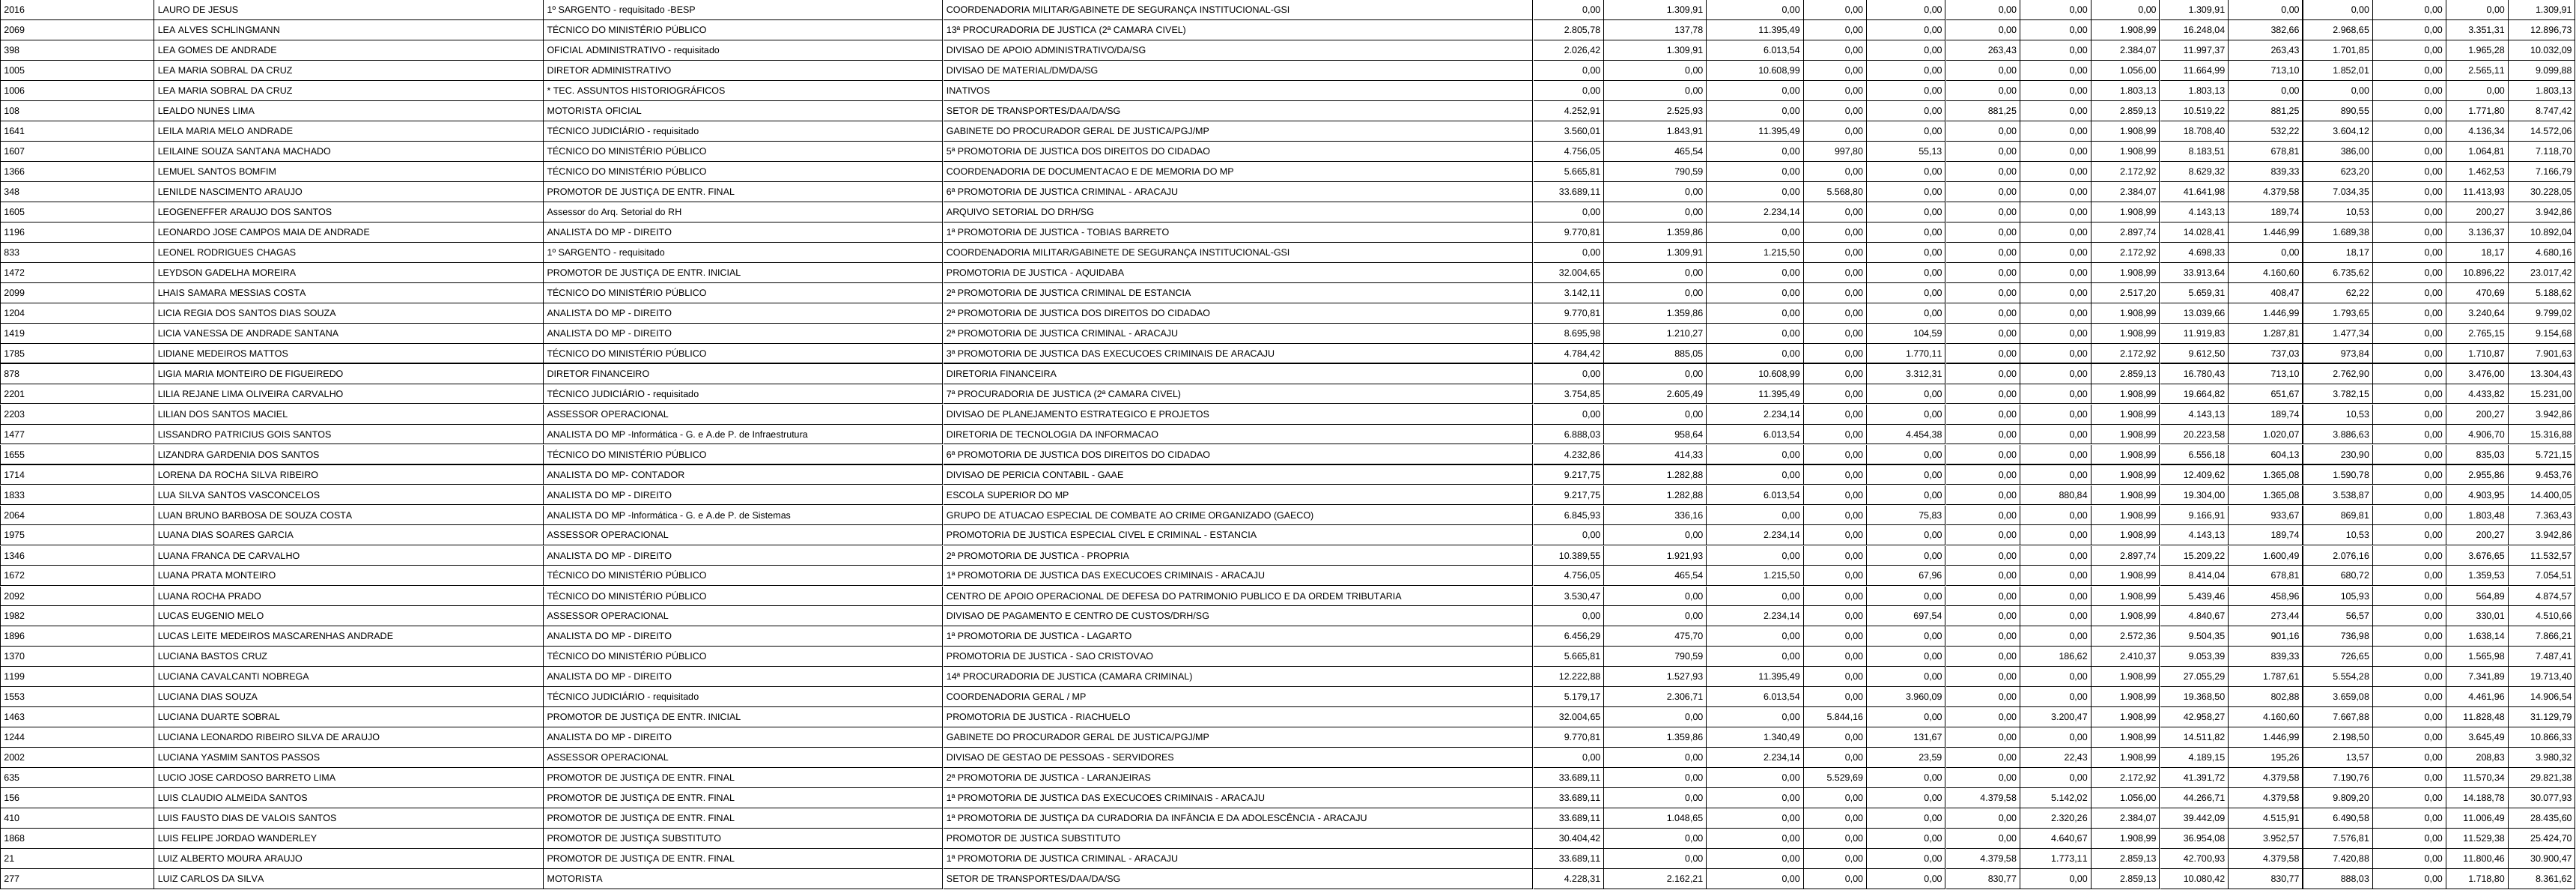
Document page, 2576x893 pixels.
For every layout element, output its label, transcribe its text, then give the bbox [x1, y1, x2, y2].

table_cell 0,00 [1946, 485, 2020, 504]
table_cell ANALISTA DO MP - DIREITO [544, 223, 942, 242]
table_cell 4.379,58 [2229, 182, 2302, 202]
table_cell 3.476,00 [2446, 364, 2508, 384]
table_cell 0,00 [1946, 808, 2020, 828]
table_cell 0,00 [1534, 243, 1603, 262]
table_cell 4.136,34 [2446, 121, 2508, 141]
table_cell 0,00 [2373, 506, 2446, 524]
table_cell 7.667,88 [2303, 707, 2372, 727]
table_cell 3.952,57 [2229, 829, 2302, 848]
table_cell 32.004,65 [1534, 263, 1603, 282]
table_cell 1.787,61 [2229, 667, 2302, 686]
table_cell LICIA VANESSA DE ANDRADE SANTANA [154, 324, 543, 343]
table_cell 0,00 [1707, 546, 1803, 565]
table_header 1º SARGENTO - requisitado -BESP [544, 0, 942, 19]
table_header 0,00 [1804, 0, 1866, 19]
table_cell ANALISTA DO MP -Informática - G. e A.de P. de Infraestrutura [544, 425, 942, 444]
table_cell 0,00 [2373, 425, 2446, 444]
table_cell ASSESSOR OPERACIONAL [544, 606, 942, 626]
table_cell 475,70 [1604, 626, 1706, 646]
table_cell 1868 [1, 829, 154, 848]
table_cell 6ª PROMOTORIA DE JUSTICA DOS DIREITOS DO CIDADAO [944, 445, 1532, 464]
table_cell 4.379,58 [2229, 849, 2302, 868]
table_cell 1.908,99 [2092, 485, 2159, 504]
table_cell 790,59 [1604, 162, 1706, 181]
table_cell 4.510,66 [2509, 606, 2575, 626]
table_cell 0,00 [1707, 587, 1803, 605]
table_cell 0,00 [1946, 748, 2020, 767]
table_cell 465,54 [1604, 142, 1706, 161]
table_cell 33.689,11 [1534, 849, 1603, 868]
table_cell 1.908,99 [2092, 707, 2159, 727]
table_cell LUCIANA BASTOS CRUZ [154, 647, 543, 666]
table_cell 0,00 [1707, 283, 1803, 303]
table_cell 56,57 [2303, 606, 2372, 626]
table_cell 0,00 [1534, 748, 1603, 767]
table_cell COORDENADORIA DE DOCUMENTACAO E DE MEMORIA DO MP [944, 162, 1532, 181]
table_cell ASSESSOR OPERACIONAL [544, 525, 942, 545]
table_cell 7.420,88 [2303, 849, 2372, 868]
table_cell 1.908,99 [2092, 445, 2159, 464]
table_cell 458,96 [2229, 587, 2302, 605]
table_cell 839,33 [2229, 162, 2302, 181]
table_cell LIGIA MARIA MONTEIRO DE FIGUEIREDO [154, 364, 543, 384]
table_cell 1.359,86 [1604, 303, 1706, 323]
table_cell 263,43 [2229, 40, 2302, 60]
table_cell 0,00 [1867, 587, 1945, 605]
table_cell 0,00 [2020, 869, 2091, 889]
table_cell 0,00 [1804, 667, 1866, 686]
table_cell 0,00 [1604, 849, 1706, 868]
table_cell 1.527,93 [1604, 667, 1706, 686]
table_cell 33.913,64 [2160, 263, 2228, 282]
table_cell 1672 [1, 566, 154, 585]
table_cell 2ª PROMOTORIA DE JUSTICA CRIMINAL - ARACAJU [944, 324, 1532, 343]
table_cell 0,00 [2020, 465, 2091, 484]
table_cell TÉCNICO DO MINISTÉRIO PÚBLICO [544, 283, 942, 303]
table_cell LUANA PRATA MONTEIRO [154, 566, 543, 585]
table_cell 0,00 [1867, 263, 1945, 282]
table_cell 0,00 [1604, 61, 1706, 80]
table_cell 1419 [1, 324, 154, 343]
table_cell 3.538,87 [2303, 485, 2372, 504]
table_cell ANALISTA DO MP - DIREITO [544, 324, 942, 343]
table_cell 0,00 [1604, 788, 1706, 808]
table_cell 0,00 [2373, 727, 2446, 747]
table_cell 0,00 [1804, 303, 1866, 323]
table_cell 75,83 [1867, 506, 1945, 524]
table_cell DIRETORIA DE TECNOLOGIA DA INFORMACAO [944, 425, 1532, 444]
table_cell 0,00 [2229, 81, 2302, 100]
table_cell 0,00 [1707, 142, 1803, 161]
table_cell 0,00 [1804, 223, 1866, 242]
table_cell 0,00 [2373, 587, 2446, 605]
table_cell 11.532,57 [2509, 546, 2575, 565]
table_cell 2092 [1, 587, 154, 605]
table_cell 0,00 [1804, 829, 1866, 848]
table_cell 0,00 [1867, 808, 1945, 828]
table_cell 0,00 [1867, 121, 1945, 141]
table_cell 7.901,63 [2509, 344, 2575, 363]
table_cell 0,00 [1604, 707, 1706, 727]
table_cell 1.908,99 [2092, 727, 2159, 747]
table_cell SETOR DE TRANSPORTES/DAA/DA/SG [944, 869, 1532, 889]
table_cell 4.379,58 [2229, 768, 2302, 787]
table_cell 0,00 [1946, 283, 2020, 303]
table_cell 1370 [1, 647, 154, 666]
table_cell 19.664,82 [2160, 384, 2228, 403]
table_cell 3.142,11 [1534, 283, 1603, 303]
table_cell 1975 [1, 525, 154, 545]
table_cell 0,00 [2020, 20, 2091, 40]
table_cell 0,00 [1867, 829, 1945, 848]
table_cell 30.404,42 [1534, 829, 1603, 848]
table_cell LILIAN DOS SANTOS MACIEL [154, 405, 543, 424]
table_cell 14.028,41 [2160, 223, 2228, 242]
table_cell 1655 [1, 445, 154, 464]
table_cell 0,00 [1804, 202, 1866, 222]
table_cell 11.006,49 [2446, 808, 2508, 828]
table_cell 1.701,85 [2303, 40, 2372, 60]
table_cell 1.908,99 [2092, 142, 2159, 161]
table_cell 0,00 [2373, 182, 2446, 202]
table_cell 41.391,72 [2160, 768, 2228, 787]
table_cell LIDIANE MEDEIROS MATTOS [154, 344, 543, 363]
table_cell 0,00 [1946, 445, 2020, 464]
table_cell 2069 [1, 20, 154, 40]
table_cell TÉCNICO DO MINISTÉRIO PÚBLICO [544, 344, 942, 363]
table_cell PROMOTORIA DE JUSTICA - AQUIDABA [944, 263, 1532, 282]
table_cell 1.908,99 [2092, 405, 2159, 424]
table_cell 10.866,33 [2509, 727, 2575, 747]
table_cell 4.784,42 [1534, 344, 1603, 363]
table_cell 36.954,08 [2160, 829, 2228, 848]
table_cell 1.908,99 [2092, 121, 2159, 141]
table_cell 0,00 [1867, 101, 1945, 121]
table_cell LUCIANA YASMIM SANTOS PASSOS [154, 748, 543, 767]
table_cell 1.446,99 [2229, 727, 2302, 747]
table_cell 3.754,85 [1534, 384, 1603, 403]
table_cell 0,00 [1867, 162, 1945, 181]
table_cell 0,00 [1804, 384, 1866, 403]
table_cell 10.389,55 [1534, 546, 1603, 565]
table_cell 2.968,65 [2303, 20, 2372, 40]
table_cell 1.359,86 [1604, 727, 1706, 747]
table_cell 0,00 [2020, 40, 2091, 60]
table_cell 880,84 [2020, 485, 2091, 504]
table_cell 2.897,74 [2092, 546, 2159, 565]
table_header LAURO DE JESUS [154, 0, 543, 19]
table_cell 0,00 [1604, 606, 1706, 626]
table_cell 9.154,68 [2509, 324, 2575, 343]
table_cell 1.718,80 [2446, 869, 2508, 889]
table_cell 0,00 [1946, 263, 2020, 282]
table_cell 5ª PROMOTORIA DE JUSTICA DOS DIREITOS DO CIDADAO [944, 142, 1532, 161]
table_cell 0,00 [1946, 768, 2020, 787]
table_cell 0,00 [1867, 81, 1945, 100]
table_cell 0,00 [1707, 768, 1803, 787]
table_cell DIVISAO DE APOIO ADMINISTRATIVO/DA/SG [944, 40, 1532, 60]
table_cell 0,00 [1804, 425, 1866, 444]
table_cell 6.490,58 [2303, 808, 2372, 828]
table_cell 0,00 [1804, 869, 1866, 889]
table_cell 2.410,37 [2092, 647, 2159, 666]
table_cell 0,00 [1707, 223, 1803, 242]
table_cell TÉCNICO JUDICIÁRIO - requisitado [544, 384, 942, 403]
table_cell TÉCNICO DO MINISTÉRIO PÚBLICO [544, 566, 942, 585]
table_cell 42.958,27 [2160, 707, 2228, 727]
table_cell 2.955,86 [2446, 465, 2508, 484]
table_cell LUCAS LEITE MEDEIROS MASCARENHAS ANDRADE [154, 626, 543, 646]
table_cell 0,00 [2373, 525, 2446, 545]
table_cell 4.143,13 [2160, 525, 2228, 545]
table_cell 208,83 [2446, 748, 2508, 767]
table_cell PROMOTOR DE JUSTIÇA DE ENTR. FINAL [544, 182, 942, 202]
table_cell 0,00 [1946, 626, 2020, 646]
table_cell 0,00 [1707, 626, 1803, 646]
table_cell PROMOTOR DE JUSTICA SUBSTITUTO [944, 829, 1532, 848]
table_cell 4.515,91 [2229, 808, 2302, 828]
table_cell 0,00 [1867, 626, 1945, 646]
table_cell 0,00 [1804, 525, 1866, 545]
table_cell 0,00 [1946, 707, 2020, 727]
table_cell 1ª PROMOTORIA DE JUSTIÇA DA CURADORIA DA INFÂNCIA E DA ADOLESCÊNCIA - ARACAJU [944, 808, 1532, 828]
table_cell 386,00 [2303, 142, 2372, 161]
table_cell 15.209,22 [2160, 546, 2228, 565]
table_cell 0,00 [1804, 20, 1866, 40]
table_cell 11.997,37 [2160, 40, 2228, 60]
table_cell 0,00 [1946, 223, 2020, 242]
table_cell 0,00 [2373, 445, 2446, 464]
table_cell 2.384,07 [2092, 182, 2159, 202]
table_cell LUCIANA LEONARDO RIBEIRO SILVA DE ARAUJO [154, 727, 543, 747]
table_cell ANALISTA DO MP - DIREITO [544, 667, 942, 686]
table_cell LHAIS SAMARA MESSIAS COSTA [154, 283, 543, 303]
table_cell 0,00 [1707, 465, 1803, 484]
table_cell 0,00 [2020, 324, 2091, 343]
table_cell 0,00 [1867, 405, 1945, 424]
table_cell 2.517,20 [2092, 283, 2159, 303]
table_cell TÉCNICO DO MINISTÉRIO PÚBLICO [544, 142, 942, 161]
table_cell 0,00 [2373, 20, 2446, 40]
table_cell 0,00 [2373, 546, 2446, 565]
table_cell 8.629,32 [2160, 162, 2228, 181]
table_cell 933,67 [2229, 506, 2302, 524]
table_cell 4.640,67 [2020, 829, 2091, 848]
table_cell 11.395,49 [1707, 121, 1803, 141]
table_cell LICIA REGIA DOS SANTOS DIAS SOUZA [154, 303, 543, 323]
table_cell PROMOTOR DE JUSTIÇA DE ENTR. INICIAL [544, 707, 942, 727]
table_cell 4.874,57 [2509, 587, 2575, 605]
table_cell 0,00 [1534, 81, 1603, 100]
table_cell 0,00 [2020, 121, 2091, 141]
table_cell 713,10 [2229, 61, 2302, 80]
table_cell 1.590,78 [2303, 465, 2372, 484]
table_cell 5.529,69 [1804, 768, 1866, 787]
table_cell 0,00 [1946, 405, 2020, 424]
table_cell 10.032,09 [2509, 40, 2575, 60]
table_cell 11.800,46 [2446, 849, 2508, 868]
table_cell 1366 [1, 162, 154, 181]
table_cell 0,00 [1604, 202, 1706, 222]
table_cell PROMOTORIA DE JUSTICA - RIACHUELO [944, 707, 1532, 727]
table_cell 1346 [1, 546, 154, 565]
table_cell 67,96 [1867, 566, 1945, 585]
table_cell 0,00 [1804, 566, 1866, 585]
table_cell 1.309,91 [1604, 243, 1706, 262]
table_cell 6.456,29 [1534, 626, 1603, 646]
table_cell 0,00 [1534, 364, 1603, 384]
table_cell 0,00 [1804, 546, 1866, 565]
table_cell 27.055,29 [2160, 667, 2228, 686]
table_cell 1.908,99 [2092, 384, 2159, 403]
table_cell 14.572,06 [2509, 121, 2575, 141]
table_cell LIZANDRA GARDENIA DOS SANTOS [154, 445, 543, 464]
table_cell 105,93 [2303, 587, 2372, 605]
table_cell 11.919,83 [2160, 324, 2228, 343]
table_cell 1ª PROMOTORIA DE JUSTICA DAS EXECUCOES CRIMINAIS - ARACAJU [944, 566, 1532, 585]
table_cell PROMOTOR DE JUSTIÇA DE ENTR. FINAL [544, 768, 942, 787]
table_cell LUIZ CARLOS DA SILVA [154, 869, 543, 889]
table_cell 4.433,82 [2446, 384, 2508, 403]
table_cell 6.845,93 [1534, 506, 1603, 524]
table_cell 0,00 [1804, 344, 1866, 363]
table_cell 2.234,14 [1707, 525, 1803, 545]
table_cell 16.248,04 [2160, 20, 2228, 40]
table_cell TÉCNICO JUDICIÁRIO - requisitado [544, 121, 942, 141]
table_cell 9.799,02 [2509, 303, 2575, 323]
table_cell * TEC. ASSUNTOS HISTORIOGRÁFICOS [544, 81, 942, 100]
table_cell 0,00 [2020, 667, 2091, 686]
table_cell 0,00 [1867, 788, 1945, 808]
table_cell 0,00 [1804, 40, 1866, 60]
table_header 0,00 [2092, 0, 2159, 19]
table_cell 0,00 [2020, 243, 2091, 262]
table_cell 55,13 [1867, 142, 1945, 161]
table_cell 11.395,49 [1707, 384, 1803, 403]
table_cell 1.908,99 [2092, 324, 2159, 343]
table_cell 4.379,58 [1946, 788, 2020, 808]
table_cell 336,16 [1604, 506, 1706, 524]
table_cell 33.689,11 [1534, 768, 1603, 787]
table_cell 4.454,38 [1867, 425, 1945, 444]
table_cell 1.843,91 [1604, 121, 1706, 141]
table_cell LEA MARIA SOBRAL DA CRUZ [154, 81, 543, 100]
table_cell 28.435,60 [2509, 808, 2575, 828]
table_cell 0,00 [2373, 61, 2446, 80]
table_cell 0,00 [2373, 283, 2446, 303]
table_cell 7ª PROCURADORIA DE JUSTICA (2ª CAMARA CIVEL) [944, 384, 1532, 403]
table_cell 30.228,05 [2509, 182, 2575, 202]
table_cell 2.859,13 [2092, 101, 2159, 121]
table_cell 0,00 [2373, 162, 2446, 181]
table_cell 1.908,99 [2092, 748, 2159, 767]
table_cell 0,00 [2373, 263, 2446, 282]
table_cell 0,00 [2020, 727, 2091, 747]
table_cell 0,00 [1946, 647, 2020, 666]
table_cell 0,00 [1707, 263, 1803, 282]
table_cell 7.866,21 [2509, 626, 2575, 646]
table_cell 713,10 [2229, 364, 2302, 384]
table_cell 0,00 [1804, 121, 1866, 141]
table_cell 2ª PROMOTORIA DE JUSTICA CRIMINAL DE ESTANCIA [944, 283, 1532, 303]
table_cell 12.896,73 [2509, 20, 2575, 40]
table_cell 7.034,35 [2303, 182, 2372, 202]
table_header 0,00 [2373, 0, 2446, 19]
table_cell 0,00 [1707, 506, 1803, 524]
table_cell 1.908,99 [2092, 20, 2159, 40]
table_cell 2.234,14 [1707, 606, 1803, 626]
table_cell 1.638,14 [2446, 626, 2508, 646]
table_cell 0,00 [2446, 81, 2508, 100]
table_cell DIVISAO DE MATERIAL/DM/DA/SG [944, 61, 1532, 80]
table_cell TÉCNICO JUDICIÁRIO - requisitado [544, 687, 942, 706]
table_cell 0,00 [1946, 667, 2020, 686]
table_cell LORENA DA ROCHA SILVA RIBEIRO [154, 465, 543, 484]
table_cell DIVISAO DE PERICIA CONTABIL - GAAE [944, 465, 1532, 484]
table_cell DIRETOR FINANCEIRO [544, 364, 942, 384]
table_cell 2.076,16 [2303, 546, 2372, 565]
table_cell 0,00 [2373, 81, 2446, 100]
table_cell 108 [1, 101, 154, 121]
table_cell 0,00 [2373, 566, 2446, 585]
table_cell 0,00 [2373, 223, 2446, 242]
table_cell 0,00 [1804, 162, 1866, 181]
table_cell 18.708,40 [2160, 121, 2228, 141]
table_cell CENTRO DE APOIO OPERACIONAL DE DEFESA DO PATRIMONIO PUBLICO E DA ORDEM TRIBUTARIA [944, 587, 1532, 605]
table_cell MOTORISTA [544, 869, 942, 889]
table_cell 0,00 [1867, 61, 1945, 80]
table_cell 1006 [1, 81, 154, 100]
table_cell 11.395,49 [1707, 667, 1803, 686]
table_cell 890,55 [2303, 101, 2372, 121]
table_cell 1.803,48 [2446, 506, 2508, 524]
table_cell 4.461,96 [2446, 687, 2508, 706]
table_cell 0,00 [1867, 485, 1945, 504]
table_cell 9.770,81 [1534, 303, 1603, 323]
table_cell 31.129,79 [2509, 707, 2575, 727]
table_cell 1.908,99 [2092, 566, 2159, 585]
table_cell 0,00 [1946, 202, 2020, 222]
table_cell 14ª PROCURADORIA DE JUSTICA (CAMARA CRIMINAL) [944, 667, 1532, 686]
table_cell 0,00 [1707, 162, 1803, 181]
table_cell ANALISTA DO MP - DIREITO [544, 626, 942, 646]
table_cell 0,00 [1946, 162, 2020, 181]
table_cell LUANA FRANCA DE CARVALHO [154, 546, 543, 565]
table_cell 1.908,99 [2092, 829, 2159, 848]
table_cell 18,17 [2446, 243, 2508, 262]
table_cell 0,00 [2373, 364, 2446, 384]
table_cell 0,00 [1707, 869, 1803, 889]
table_cell 1.446,99 [2229, 303, 2302, 323]
table_cell 1.908,99 [2092, 425, 2159, 444]
table_cell LUANA DIAS SOARES GARCIA [154, 525, 543, 545]
table_cell 30.900,47 [2509, 849, 2575, 868]
table_cell 0,00 [2373, 121, 2446, 141]
table_cell 885,05 [1604, 344, 1706, 363]
table_cell 1.215,50 [1707, 566, 1803, 585]
table_cell 131,67 [1867, 727, 1945, 747]
table_cell 0,00 [1604, 748, 1706, 767]
table_cell 0,00 [2373, 101, 2446, 121]
table_cell TÉCNICO DO MINISTÉRIO PÚBLICO [544, 20, 942, 40]
table_cell 0,00 [2020, 101, 2091, 121]
table_cell 3.200,47 [2020, 707, 2091, 727]
table_cell 4.756,05 [1534, 566, 1603, 585]
table_cell 0,00 [2303, 81, 2372, 100]
table_cell 802,88 [2229, 687, 2302, 706]
table_cell LUANA ROCHA PRADO [154, 587, 543, 605]
table_cell 2.565,11 [2446, 61, 2508, 80]
table_cell 0,00 [2020, 405, 2091, 424]
table_cell LEA MARIA SOBRAL DA CRUZ [154, 61, 543, 80]
table_cell 0,00 [1946, 81, 2020, 100]
table_cell 3ª PROMOTORIA DE JUSTICA DAS EXECUCOES CRIMINAIS DE ARACAJU [944, 344, 1532, 363]
table_cell INATIVOS [944, 81, 1532, 100]
table_cell 14.188,78 [2446, 788, 2508, 808]
table_cell 0,00 [2020, 223, 2091, 242]
table_cell 1.210,27 [1604, 324, 1706, 343]
table_cell 4.379,58 [2229, 788, 2302, 808]
table_cell 0,00 [1867, 20, 1945, 40]
table_cell 0,00 [1534, 525, 1603, 545]
table_cell 0,00 [1867, 182, 1945, 202]
table_cell 2.198,50 [2303, 727, 2372, 747]
table_cell 13.304,43 [2509, 364, 2575, 384]
table_cell 0,00 [1804, 727, 1866, 747]
table_cell TÉCNICO DO MINISTÉRIO PÚBLICO [544, 587, 942, 605]
table_cell DIVISAO DE PAGAMENTO E CENTRO DE CUSTOS/DRH/SG [944, 606, 1532, 626]
table_cell LEOGENEFFER ARAUJO DOS SANTOS [154, 202, 543, 222]
table_cell 30.077,93 [2509, 788, 2575, 808]
table_header COORDENADORIA MILITAR/GABINETE DE SEGURANÇA INSTITUCIONAL-GSI [944, 0, 1532, 19]
table_header 1.309,91 [1604, 0, 1706, 19]
table_cell 0,00 [1707, 707, 1803, 727]
table_cell 680,72 [2303, 566, 2372, 585]
table_cell 0,00 [1946, 364, 2020, 384]
table_cell 189,74 [2229, 525, 2302, 545]
table_cell 1ª PROMOTORIA DE JUSTICA - TOBIAS BARRETO [944, 223, 1532, 242]
table_cell 7.341,89 [2446, 667, 2508, 686]
table_cell 0,00 [1867, 202, 1945, 222]
table_cell 0,00 [2020, 364, 2091, 384]
table_cell PROMOTOR DE JUSTIÇA DE ENTR. FINAL [544, 849, 942, 868]
table_cell 2.859,13 [2092, 869, 2159, 889]
table_cell 1.565,98 [2446, 647, 2508, 666]
table_cell 0,00 [1804, 243, 1866, 262]
table_cell 0,00 [1804, 626, 1866, 646]
table_cell 1.446,99 [2229, 223, 2302, 242]
table_cell 2.172,92 [2092, 162, 2159, 181]
table_cell 0,00 [2020, 687, 2091, 706]
table_cell 4.143,13 [2160, 405, 2228, 424]
table_cell 10.892,04 [2509, 223, 2575, 242]
table_cell 5.568,80 [1804, 182, 1866, 202]
table_cell 0,00 [2020, 182, 2091, 202]
table_cell 878 [1, 364, 154, 384]
table_cell 1785 [1, 344, 154, 363]
table_cell 1204 [1, 303, 154, 323]
table_header 2016 [1, 0, 154, 19]
table_cell 0,00 [2020, 425, 2091, 444]
table_cell 869,81 [2303, 506, 2372, 524]
table_cell 25.424,70 [2509, 829, 2575, 848]
table_cell 0,00 [2373, 303, 2446, 323]
table_cell 0,00 [2020, 506, 2091, 524]
table_cell 0,00 [1604, 829, 1706, 848]
table_cell 4.160,60 [2229, 263, 2302, 282]
table_cell 6.556,18 [2160, 445, 2228, 464]
table_cell 62,22 [2303, 283, 2372, 303]
table_cell 9.099,88 [2509, 61, 2575, 80]
table_cell 0,00 [1707, 101, 1803, 121]
table_cell 0,00 [2020, 162, 2091, 181]
table_cell 2.859,13 [2092, 849, 2159, 868]
table_cell 465,54 [1604, 566, 1706, 585]
table_cell 11.529,38 [2446, 829, 2508, 848]
table_cell 0,00 [1946, 587, 2020, 605]
table_cell LUAN BRUNO BARBOSA DE SOUZA COSTA [154, 506, 543, 524]
table_cell 973,84 [2303, 344, 2372, 363]
table_cell 4.232,86 [1534, 445, 1603, 464]
table_cell 0,00 [1867, 243, 1945, 262]
table_header 0,00 [2303, 0, 2372, 19]
table_cell 4.189,15 [2160, 748, 2228, 767]
table_cell 0,00 [2373, 808, 2446, 828]
table_cell 1.803,13 [2160, 81, 2228, 100]
table_cell 1196 [1, 223, 154, 242]
table_cell 2.026,42 [1534, 40, 1603, 60]
table_cell 0,00 [1946, 566, 2020, 585]
table_cell 0,00 [1946, 606, 2020, 626]
table_cell 0,00 [1604, 525, 1706, 545]
table_cell 881,25 [2229, 101, 2302, 121]
table_cell 2.384,07 [2092, 40, 2159, 60]
table_cell 104,59 [1867, 324, 1945, 343]
table_cell 0,00 [1946, 384, 2020, 403]
table_cell 0,00 [1604, 283, 1706, 303]
table_cell 13.039,66 [2160, 303, 2228, 323]
table_cell 2.306,71 [1604, 687, 1706, 706]
table_cell 0,00 [2373, 465, 2446, 484]
table_cell 1ª PROMOTORIA DE JUSTICA CRIMINAL - ARACAJU [944, 849, 1532, 868]
table_cell 1.287,81 [2229, 324, 2302, 343]
table_cell 7.487,41 [2509, 647, 2575, 666]
table_cell 0,00 [1804, 485, 1866, 504]
table_cell 1833 [1, 485, 154, 504]
table_cell 0,00 [2373, 405, 2446, 424]
table_cell 15.316,88 [2509, 425, 2575, 444]
table_cell 3.782,15 [2303, 384, 2372, 403]
table_cell 3.659,08 [2303, 687, 2372, 706]
table_cell 0,00 [1946, 425, 2020, 444]
table_cell PROMOTORIA DE JUSTICA ESPECIAL CIVEL E CRIMINAL - ESTANCIA [944, 525, 1532, 545]
table_cell COORDENADORIA MILITAR/GABINETE DE SEGURANÇA INSTITUCIONAL-GSI [944, 243, 1532, 262]
table_cell 1º SARGENTO - requisitado [544, 243, 942, 262]
table_cell 16.780,43 [2160, 364, 2228, 384]
table_cell 2.805,78 [1534, 20, 1603, 40]
table_cell 5.439,46 [2160, 587, 2228, 605]
table_cell SETOR DE TRANSPORTES/DAA/DA/SG [944, 101, 1532, 121]
table_cell 2ª PROMOTORIA DE JUSTICA - LARANJEIRAS [944, 768, 1532, 787]
table_cell ESCOLA SUPERIOR DO MP [944, 485, 1532, 504]
table_cell 2.765,15 [2446, 324, 2508, 343]
table_cell 33.689,11 [1534, 788, 1603, 808]
table_cell 39.442,09 [2160, 808, 2228, 828]
table_cell 0,00 [1707, 849, 1803, 868]
table_cell 0,00 [2020, 768, 2091, 787]
table_cell ANALISTA DO MP - DIREITO [544, 303, 942, 323]
table_header 0,00 [1534, 0, 1603, 19]
table_cell 330,01 [2446, 606, 2508, 626]
table_cell 1.965,28 [2446, 40, 2508, 60]
table_cell 1607 [1, 142, 154, 161]
table_cell 2201 [1, 384, 154, 403]
table_cell 0,00 [2373, 40, 2446, 60]
table_cell 2.172,92 [2092, 243, 2159, 262]
table_cell 2.859,13 [2092, 364, 2159, 384]
table_cell 0,00 [1707, 303, 1803, 323]
table_cell PROMOTOR DE JUSTIÇA DE ENTR. FINAL [544, 808, 942, 828]
table_header 1.309,91 [2509, 0, 2575, 19]
table_cell 0,00 [2373, 849, 2446, 868]
table_cell 958,64 [1604, 425, 1706, 444]
table_cell Assessor do Arq. Setorial do RH [544, 202, 942, 222]
table_cell 0,00 [1946, 324, 2020, 343]
table_cell LUCIO JOSE CARDOSO BARRETO LIMA [154, 768, 543, 787]
table_cell 19.304,00 [2160, 485, 2228, 504]
table_cell 4.680,16 [2509, 243, 2575, 262]
table_cell 4.840,67 [2160, 606, 2228, 626]
table_cell 1.908,99 [2092, 465, 2159, 484]
table_cell 1.600,49 [2229, 546, 2302, 565]
table_cell 0,00 [2373, 324, 2446, 343]
table_header 0,00 [1867, 0, 1945, 19]
table_cell 2.172,92 [2092, 344, 2159, 363]
table_cell 0,00 [2020, 525, 2091, 545]
table_cell 1.359,53 [2446, 566, 2508, 585]
table_cell 6.013,54 [1707, 425, 1803, 444]
table_cell 604,13 [2229, 445, 2302, 464]
table_cell 1.803,13 [2509, 81, 2575, 100]
table_cell LEA ALVES SCHLINGMANN [154, 20, 543, 40]
table_cell 0,00 [1604, 182, 1706, 202]
table_cell 0,00 [1946, 61, 2020, 80]
table_cell 6.888,03 [1534, 425, 1603, 444]
table_cell DIRETORIA FINANCEIRA [944, 364, 1532, 384]
table_cell 0,00 [1604, 364, 1706, 384]
table_cell LENILDE NASCIMENTO ARAUJO [154, 182, 543, 202]
table_cell 1.340,49 [1707, 727, 1803, 747]
table_cell LUA SILVA SANTOS VASCONCELOS [154, 485, 543, 504]
table_cell LUCIANA DUARTE SOBRAL [154, 707, 543, 727]
table_cell 2.234,14 [1707, 202, 1803, 222]
table_cell 0,00 [2373, 344, 2446, 363]
table_cell 737,03 [2229, 344, 2302, 363]
table_cell 23.017,42 [2509, 263, 2575, 282]
table_cell 189,74 [2229, 405, 2302, 424]
table_cell 11.828,48 [2446, 707, 2508, 727]
table_cell ANALISTA DO MP - DIREITO [544, 485, 942, 504]
table_cell 15.231,00 [2509, 384, 2575, 403]
table_header 0,00 [2446, 0, 2508, 19]
table_cell 6.013,54 [1707, 485, 1803, 504]
table_cell 11.570,34 [2446, 768, 2508, 787]
table_cell 0,00 [1534, 202, 1603, 222]
table_cell 0,00 [2373, 647, 2446, 666]
table_cell 10.519,22 [2160, 101, 2228, 121]
table_cell 1.477,34 [2303, 324, 2372, 343]
table_cell PROMOTOR DE JUSTIÇA SUBSTITUTO [544, 829, 942, 848]
table_cell 0,00 [2373, 606, 2446, 626]
table_cell 0,00 [1534, 606, 1603, 626]
table_cell 4.228,31 [1534, 869, 1603, 889]
table_cell 0,00 [2020, 546, 2091, 565]
table_cell 470,69 [2446, 283, 2508, 303]
table_cell 3.942,86 [2509, 405, 2575, 424]
table_cell 9.217,75 [1534, 485, 1603, 504]
table_cell 1199 [1, 667, 154, 686]
table_cell 9.453,76 [2509, 465, 2575, 484]
table_cell 9.053,39 [2160, 647, 2228, 666]
table_cell PROMOTOR DE JUSTIÇA DE ENTR. FINAL [544, 788, 942, 808]
table_cell 2.762,90 [2303, 364, 2372, 384]
table_cell 2.384,07 [2092, 808, 2159, 828]
table_cell 736,98 [2303, 626, 2372, 646]
table_cell 0,00 [1946, 142, 2020, 161]
table_cell LUCAS EUGENIO MELO [154, 606, 543, 626]
table_cell 0,00 [1707, 81, 1803, 100]
table_cell 0,00 [2373, 202, 2446, 222]
table_cell 2.162,21 [1604, 869, 1706, 889]
table_cell 0,00 [1707, 182, 1803, 202]
table_cell 0,00 [1804, 263, 1866, 282]
table_cell 0,00 [2373, 687, 2446, 706]
table_header 1.309,91 [2160, 0, 2228, 19]
table_cell 1.921,93 [1604, 546, 1706, 565]
table_cell 4.698,33 [2160, 243, 2228, 262]
table_cell 1.309,91 [1604, 40, 1706, 60]
table_cell LUIZ ALBERTO MOURA ARAUJO [154, 849, 543, 868]
table_cell 8.414,04 [2160, 566, 2228, 585]
table_cell 2.605,49 [1604, 384, 1706, 403]
table_cell 6.013,54 [1707, 40, 1803, 60]
table_cell 0,00 [1867, 707, 1945, 727]
table_cell 3.942,86 [2509, 202, 2575, 222]
table_cell 200,27 [2446, 525, 2508, 545]
table_cell 200,27 [2446, 202, 2508, 222]
table_cell 0,00 [1707, 829, 1803, 848]
table_cell 8.183,51 [2160, 142, 2228, 161]
table_cell 2.172,92 [2092, 768, 2159, 787]
table_cell LEONEL RODRIGUES CHAGAS [154, 243, 543, 262]
table_cell 0,00 [1867, 546, 1945, 565]
table_cell 410 [1, 808, 154, 828]
table_cell 9.612,50 [2160, 344, 2228, 363]
table_cell 156 [1, 788, 154, 808]
table_cell 0,00 [2020, 142, 2091, 161]
table_cell 3.960,09 [1867, 687, 1945, 706]
table_cell OFICIAL ADMINISTRATIVO - requisitado [544, 40, 942, 60]
table_cell 0,00 [1804, 606, 1866, 626]
table_cell DIVISAO DE GESTAO DE PESSOAS - SERVIDORES [944, 748, 1532, 767]
table_cell 635 [1, 768, 154, 787]
table_cell 33.689,11 [1534, 808, 1603, 828]
table_cell 5.844,16 [1804, 707, 1866, 727]
table_cell 0,00 [1804, 283, 1866, 303]
table_cell LILIA REJANE LIMA OLIVEIRA CARVALHO [154, 384, 543, 403]
table_cell 1.215,50 [1707, 243, 1803, 262]
table_cell 3.886,63 [2303, 425, 2372, 444]
table_cell 0,00 [1804, 324, 1866, 343]
table_header 0,00 [2020, 0, 2091, 19]
table_cell 833 [1, 243, 154, 262]
table_cell LEILA MARIA MELO ANDRADE [154, 121, 543, 141]
table_cell 0,00 [2373, 788, 2446, 808]
table_header 0,00 [2229, 0, 2302, 19]
table_cell 44.266,71 [2160, 788, 2228, 808]
table_cell 0,00 [2020, 263, 2091, 282]
table_cell 1477 [1, 425, 154, 444]
table_cell 189,74 [2229, 202, 2302, 222]
table_cell 5.665,81 [1534, 162, 1603, 181]
table_cell 2.320,26 [2020, 808, 2091, 828]
table_cell 1.771,80 [2446, 101, 2508, 121]
table_cell 0,00 [1534, 61, 1603, 80]
table_cell 1.908,99 [2092, 606, 2159, 626]
table_cell ARQUIVO SETORIAL DO DRH/SG [944, 202, 1532, 222]
table_cell 0,00 [1946, 465, 2020, 484]
table_cell 1005 [1, 61, 154, 80]
table_cell LUIS FAUSTO DIAS DE VALOIS SANTOS [154, 808, 543, 828]
table_cell 10,53 [2303, 202, 2372, 222]
table_cell 3.942,86 [2509, 525, 2575, 545]
table_cell 3.136,37 [2446, 223, 2508, 242]
table_cell 8.361,62 [2509, 869, 2575, 889]
table_cell 12.409,62 [2160, 465, 2228, 484]
table_cell 382,66 [2229, 20, 2302, 40]
table_cell 1.852,01 [2303, 61, 2372, 80]
table_cell 0,00 [1707, 344, 1803, 363]
table_cell DIRETOR ADMINISTRATIVO [544, 61, 942, 80]
table_cell 33.689,11 [1534, 182, 1603, 202]
table_cell 1553 [1, 687, 154, 706]
table_cell 1.365,08 [2229, 485, 2302, 504]
table_cell 0,00 [1946, 243, 2020, 262]
table_cell 0,00 [2020, 81, 2091, 100]
table_cell 1.359,86 [1604, 223, 1706, 242]
table_cell 11.664,99 [2160, 61, 2228, 80]
table_cell 200,27 [2446, 405, 2508, 424]
table_cell 414,33 [1604, 445, 1706, 464]
table_cell 22,43 [2020, 748, 2091, 767]
table_cell 1.908,99 [2092, 202, 2159, 222]
table_cell 9.166,91 [2160, 506, 2228, 524]
table_cell 0,00 [1804, 445, 1866, 464]
table_cell ANALISTA DO MP- CONTADOR [544, 465, 942, 484]
table_cell 195,26 [2229, 748, 2302, 767]
table_cell 42.700,93 [2160, 849, 2228, 868]
table_cell 726,65 [2303, 647, 2372, 666]
table_cell 0,00 [1804, 849, 1866, 868]
table_cell 0,00 [2020, 283, 2091, 303]
table_cell 3.351,31 [2446, 20, 2508, 40]
table_cell 1.908,99 [2092, 263, 2159, 282]
table_cell 2.897,74 [2092, 223, 2159, 242]
table_cell 0,00 [2020, 606, 2091, 626]
table_cell 0,00 [2373, 243, 2446, 262]
table_cell 10.080,42 [2160, 869, 2228, 889]
table_cell 0,00 [2229, 243, 2302, 262]
table_cell 881,25 [1946, 101, 2020, 121]
table_cell 0,00 [2020, 202, 2091, 222]
table_cell 1.908,99 [2092, 687, 2159, 706]
table_cell 1605 [1, 202, 154, 222]
table_cell 651,67 [2229, 384, 2302, 403]
table_cell 1.048,65 [1604, 808, 1706, 828]
table_cell LEALDO NUNES LIMA [154, 101, 543, 121]
table_cell 0,00 [1804, 364, 1866, 384]
table_cell 2002 [1, 748, 154, 767]
table_cell 3.676,65 [2446, 546, 2508, 565]
table_cell 13,57 [2303, 748, 2372, 767]
table_cell 7.118,70 [2509, 142, 2575, 161]
table_cell 678,81 [2229, 142, 2302, 161]
table_cell 839,33 [2229, 647, 2302, 666]
table_cell 6.735,62 [2303, 263, 2372, 282]
table_cell 23,59 [1867, 748, 1945, 767]
table_cell 0,00 [1946, 303, 2020, 323]
table_cell 0,00 [1604, 587, 1706, 605]
table_cell LISSANDRO PATRICIUS GOIS SANTOS [154, 425, 543, 444]
table_cell 830,77 [1946, 869, 2020, 889]
table_cell 0,00 [2373, 869, 2446, 889]
table_cell 0,00 [1534, 405, 1603, 424]
table_cell 3.312,31 [1867, 364, 1945, 384]
table_cell ANALISTA DO MP - DIREITO [544, 727, 942, 747]
table_cell 0,00 [1867, 283, 1945, 303]
table_cell 5.554,28 [2303, 667, 2372, 686]
table_cell 0,00 [1946, 344, 2020, 363]
table_cell 12.222,88 [1534, 667, 1603, 686]
table_cell 5.665,81 [1534, 647, 1603, 666]
table_cell ASSESSOR OPERACIONAL [544, 405, 942, 424]
table_cell 0,00 [1804, 687, 1866, 706]
table_cell 835,03 [2446, 445, 2508, 464]
table_cell 0,00 [2020, 445, 2091, 464]
table_cell 0,00 [1707, 788, 1803, 808]
table_cell 11.413,93 [2446, 182, 2508, 202]
table_cell 1.365,08 [2229, 465, 2302, 484]
table_cell 1.064,81 [2446, 142, 2508, 161]
table_cell 2ª PROMOTORIA DE JUSTICA - PROPRIA [944, 546, 1532, 565]
table_cell 0,00 [2020, 626, 2091, 646]
table_cell 1.462,53 [2446, 162, 2508, 181]
table_cell 4.379,58 [1946, 849, 2020, 868]
table_cell 0,00 [1804, 788, 1866, 808]
table_cell 14.906,54 [2509, 687, 2575, 706]
table_cell 0,00 [1946, 182, 2020, 202]
table_cell 11.395,49 [1707, 20, 1803, 40]
table_cell 9.770,81 [1534, 223, 1603, 242]
table_cell 10.608,99 [1707, 61, 1803, 80]
table_cell 20.223,58 [2160, 425, 2228, 444]
table_cell 532,22 [2229, 121, 2302, 141]
table_cell 0,00 [1867, 525, 1945, 545]
table_cell TÉCNICO DO MINISTÉRIO PÚBLICO [544, 445, 942, 464]
table_cell 0,00 [1604, 405, 1706, 424]
table_cell 1463 [1, 707, 154, 727]
table_cell MOTORISTA OFICIAL [544, 101, 942, 121]
table_cell 5.142,02 [2020, 788, 2091, 808]
table_cell 2.525,93 [1604, 101, 1706, 121]
table_cell 0,00 [1946, 525, 2020, 545]
table_cell 901,16 [2229, 626, 2302, 646]
table_cell 0,00 [1707, 808, 1803, 828]
table_cell 263,43 [1946, 40, 2020, 60]
table_cell 5.179,17 [1534, 687, 1603, 706]
table_cell 0,00 [1804, 81, 1866, 100]
table_cell GABINETE DO PROCURADOR GERAL DE JUSTICA/PGJ/MP [944, 121, 1532, 141]
table_cell 10.896,22 [2446, 263, 2508, 282]
table_cell 7.190,76 [2303, 768, 2372, 787]
table_cell LEYDSON GADELHA MOREIRA [154, 263, 543, 282]
table_cell 0,00 [1946, 546, 2020, 565]
table_cell 790,59 [1604, 647, 1706, 666]
table_cell 2203 [1, 405, 154, 424]
table_cell 2064 [1, 506, 154, 524]
table_cell 1.282,88 [1604, 465, 1706, 484]
table_cell 0,00 [1867, 869, 1945, 889]
table_cell 9.809,20 [2303, 788, 2372, 808]
table_cell 1.710,87 [2446, 344, 2508, 363]
table_cell 0,00 [1707, 445, 1803, 464]
table_cell LUIS FELIPE JORDAO WANDERLEY [154, 829, 543, 848]
table_cell 3.980,32 [2509, 748, 2575, 767]
table_cell TÉCNICO DO MINISTÉRIO PÚBLICO [544, 162, 942, 181]
table_cell 0,00 [1867, 384, 1945, 403]
table_cell 3.530,47 [1534, 587, 1603, 605]
table_cell DIVISAO DE PLANEJAMENTO ESTRATEGICO E PROJETOS [944, 405, 1532, 424]
table_cell 2.572,36 [2092, 626, 2159, 646]
table_cell 0,00 [1946, 727, 2020, 747]
table_cell 678,81 [2229, 566, 2302, 585]
table_cell LUCIANA DIAS SOUZA [154, 687, 543, 706]
table_cell 29.821,38 [2509, 768, 2575, 787]
table_cell 6.013,54 [1707, 687, 1803, 706]
table_cell 697,54 [1867, 606, 1945, 626]
table_cell 1.056,00 [2092, 61, 2159, 80]
table_cell 4.906,70 [2446, 425, 2508, 444]
table_cell 9.504,35 [2160, 626, 2228, 646]
table_cell 0,00 [1867, 849, 1945, 868]
table_cell 0,00 [2020, 61, 2091, 80]
table_cell 0,00 [2020, 587, 2091, 605]
table_cell 0,00 [2020, 566, 2091, 585]
table_cell 0,00 [2020, 344, 2091, 363]
table_cell 888,03 [2303, 869, 2372, 889]
table_cell 273,44 [2229, 606, 2302, 626]
table_cell 10,53 [2303, 525, 2372, 545]
table_cell LEMUEL SANTOS BOMFIM [154, 162, 543, 181]
table_cell 0,00 [1804, 587, 1866, 605]
table_cell 0,00 [1946, 121, 2020, 141]
table_cell 1896 [1, 626, 154, 646]
table_cell 1.908,99 [2092, 303, 2159, 323]
table_cell 0,00 [1604, 263, 1706, 282]
table_cell 0,00 [1804, 101, 1866, 121]
table_cell 1.770,11 [1867, 344, 1945, 363]
table_cell 4.252,91 [1534, 101, 1603, 121]
table_cell 0,00 [1804, 61, 1866, 80]
table_cell 0,00 [1604, 81, 1706, 100]
table_cell 10.608,99 [1707, 364, 1803, 384]
table_cell 1.056,00 [2092, 788, 2159, 808]
table_cell 0,00 [2020, 384, 2091, 403]
table_cell 13ª PROCURADORIA DE JUSTICA (2ª CAMARA CIVEL) [944, 20, 1532, 40]
table_cell 1.689,38 [2303, 223, 2372, 242]
table_cell GABINETE DO PROCURADOR GERAL DE JUSTICA/PGJ/MP [944, 727, 1532, 747]
table_cell 1.803,13 [2092, 81, 2159, 100]
table_cell 0,00 [1867, 768, 1945, 787]
table_cell 0,00 [1707, 324, 1803, 343]
table_cell 0,00 [1867, 40, 1945, 60]
table_cell 1ª PROMOTORIA DE JUSTICA - LAGARTO [944, 626, 1532, 646]
table_cell 0,00 [1946, 829, 2020, 848]
table_cell 0,00 [1804, 748, 1866, 767]
table_cell 41.641,98 [2160, 182, 2228, 202]
table_cell 5.721,15 [2509, 445, 2575, 464]
table_cell 1ª PROMOTORIA DE JUSTICA DAS EXECUCOES CRIMINAIS - ARACAJU [944, 788, 1532, 808]
table_cell 2.234,14 [1707, 748, 1803, 767]
table_cell 1.908,99 [2092, 525, 2159, 545]
table_header 0,00 [1946, 0, 2020, 19]
table_cell 0,00 [1946, 20, 2020, 40]
table_cell 0,00 [1707, 647, 1803, 666]
table_cell COORDENADORIA GERAL / MP [944, 687, 1532, 706]
table_cell 830,77 [2229, 869, 2302, 889]
table_cell 137,78 [1604, 20, 1706, 40]
table_cell 1982 [1, 606, 154, 626]
table_cell 997,80 [1804, 142, 1866, 161]
table_cell 0,00 [2373, 768, 2446, 787]
table_cell ANALISTA DO MP - DIREITO [544, 546, 942, 565]
table_cell 4.903,95 [2446, 485, 2508, 504]
table_cell 1714 [1, 465, 154, 484]
table_cell 8.747,42 [2509, 101, 2575, 121]
table_cell 0,00 [1804, 405, 1866, 424]
table_cell 3.604,12 [2303, 121, 2372, 141]
table_cell 0,00 [1867, 647, 1945, 666]
table_cell 0,00 [1867, 667, 1945, 686]
table_cell 19.368,50 [2160, 687, 2228, 706]
table_cell 2.234,14 [1707, 405, 1803, 424]
table_cell 0,00 [1804, 506, 1866, 524]
table_cell ANALISTA DO MP -Informática - G. e A.de P. de Sistemas [544, 506, 942, 524]
table_cell LUIS CLAUDIO ALMEIDA SANTOS [154, 788, 543, 808]
table_cell 1.773,11 [2020, 849, 2091, 868]
table_cell 0,00 [1604, 768, 1706, 787]
table_cell 0,00 [2373, 384, 2446, 403]
table_cell 348 [1, 182, 154, 202]
table_cell LEONARDO JOSE CAMPOS MAIA DE ANDRADE [154, 223, 543, 242]
table_cell 0,00 [2373, 829, 2446, 848]
table_cell 408,47 [2229, 283, 2302, 303]
table_cell 0,00 [2373, 667, 2446, 686]
table_cell 3.645,49 [2446, 727, 2508, 747]
table_cell 4.756,05 [1534, 142, 1603, 161]
table_cell 1.908,99 [2092, 667, 2159, 686]
table_cell 0,00 [1804, 808, 1866, 828]
table_cell 4.160,60 [2229, 707, 2302, 727]
table_cell 0,00 [2020, 303, 2091, 323]
table_cell 1.908,99 [2092, 587, 2159, 605]
table_cell ASSESSOR OPERACIONAL [544, 748, 942, 767]
table_cell 7.054,51 [2509, 566, 2575, 585]
table_cell 19.713,40 [2509, 667, 2575, 686]
table_cell 0,00 [2373, 626, 2446, 646]
table_cell 9.217,75 [1534, 465, 1603, 484]
table_cell 7.166,79 [2509, 162, 2575, 181]
table_cell 5.188,62 [2509, 283, 2575, 303]
table_cell PROMOTOR DE JUSTIÇA DE ENTR. INICIAL [544, 263, 942, 282]
table_cell 9.770,81 [1534, 727, 1603, 747]
table_cell 1.282,88 [1604, 485, 1706, 504]
table_cell 8.695,98 [1534, 324, 1603, 343]
table_cell 1.793,65 [2303, 303, 2372, 323]
table_cell 0,00 [2373, 142, 2446, 161]
table_cell 14.400,05 [2509, 485, 2575, 504]
table_cell 1472 [1, 263, 154, 282]
table_cell LEILAINE SOUZA SANTANA MACHADO [154, 142, 543, 161]
table_cell 6ª PROMOTORIA DE JUSTICA CRIMINAL - ARACAJU [944, 182, 1532, 202]
table_cell 14.511,82 [2160, 727, 2228, 747]
table_cell GRUPO DE ATUACAO ESPECIAL DE COMBATE AO CRIME ORGANIZADO (GAECO) [944, 506, 1532, 524]
table_cell 0,00 [2373, 707, 2446, 727]
table_cell 623,20 [2303, 162, 2372, 181]
table_cell 0,00 [1867, 303, 1945, 323]
table_header 0,00 [1707, 0, 1803, 19]
table_cell 5.659,31 [2160, 283, 2228, 303]
table_cell 18,17 [2303, 243, 2372, 262]
table_cell 1.908,99 [2092, 506, 2159, 524]
table_cell 7.363,43 [2509, 506, 2575, 524]
table_cell 277 [1, 869, 154, 889]
table_cell 230,90 [2303, 445, 2372, 464]
table_cell 3.240,64 [2446, 303, 2508, 323]
table_cell 1.020,07 [2229, 425, 2302, 444]
table_cell 0,00 [1946, 687, 2020, 706]
table_cell 0,00 [1804, 465, 1866, 484]
table_cell 0,00 [1804, 647, 1866, 666]
table_cell 0,00 [2373, 485, 2446, 504]
table_cell 0,00 [1867, 465, 1945, 484]
table_cell 2ª PROMOTORIA DE JUSTICA DOS DIREITOS DO CIDADAO [944, 303, 1532, 323]
table_cell PROMOTORIA DE JUSTICA - SAO CRISTOVAO [944, 647, 1532, 666]
table_cell 4.143,13 [2160, 202, 2228, 222]
table_cell 0,00 [1946, 506, 2020, 524]
table_cell 564,89 [2446, 587, 2508, 605]
table_cell LUCIANA CAVALCANTI NOBREGA [154, 667, 543, 686]
table_cell 7.576,81 [2303, 829, 2372, 848]
table_cell 1244 [1, 727, 154, 747]
table_cell 0,00 [2373, 748, 2446, 767]
table_cell 0,00 [1867, 445, 1945, 464]
table_cell 2099 [1, 283, 154, 303]
table_cell 398 [1, 40, 154, 60]
table_cell 1641 [1, 121, 154, 141]
table_cell 186,62 [2020, 647, 2091, 666]
table_cell 0,00 [1867, 223, 1945, 242]
table_cell 10,53 [2303, 405, 2372, 424]
table_cell 21 [1, 849, 154, 868]
table_cell LEA GOMES DE ANDRADE [154, 40, 543, 60]
table_cell 3.560,01 [1534, 121, 1603, 141]
table_cell 32.004,65 [1534, 707, 1603, 727]
table_cell TÉCNICO DO MINISTÉRIO PÚBLICO [544, 647, 942, 666]
